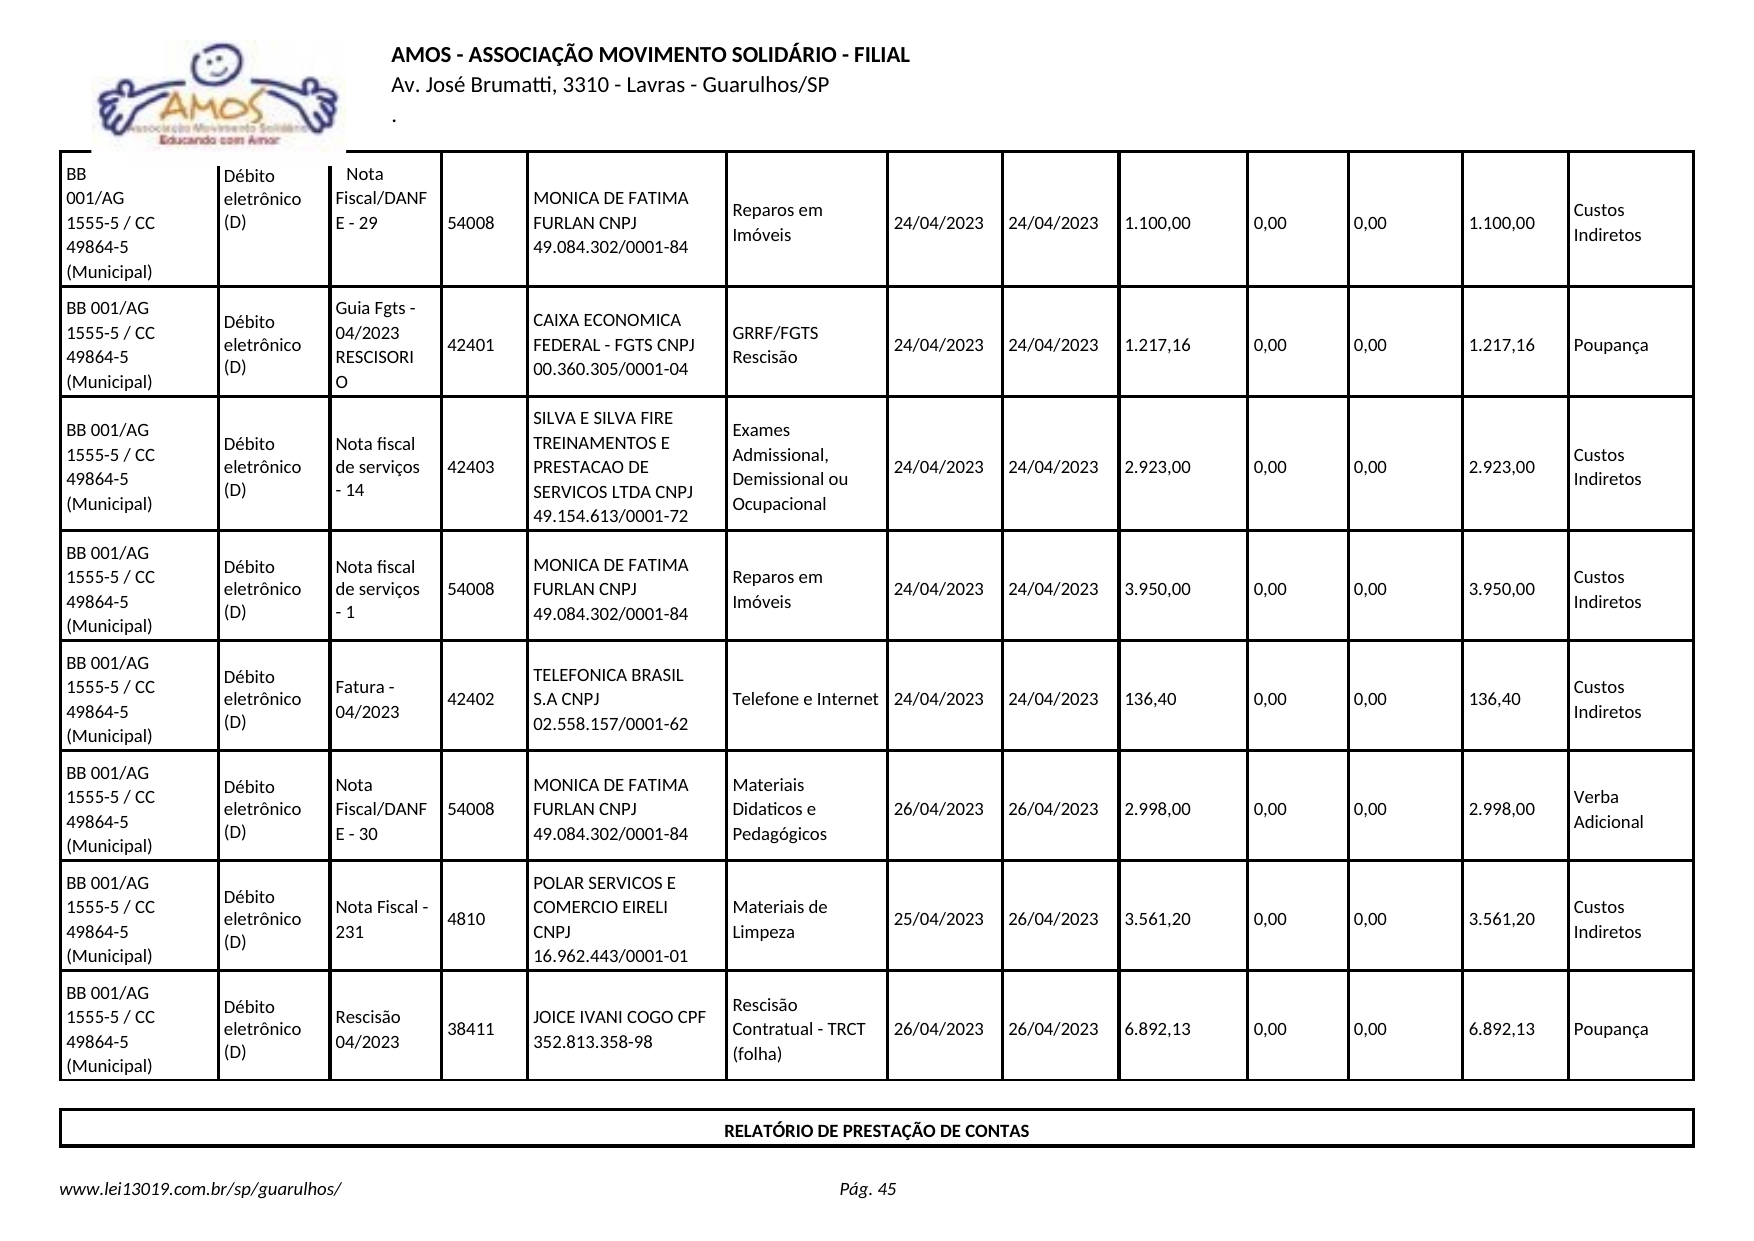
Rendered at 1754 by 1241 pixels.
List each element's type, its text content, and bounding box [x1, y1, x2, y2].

table_cell 26/04/2023 [1004, 752, 1117, 859]
table_cell 24/04/2023 [889, 642, 1001, 749]
table_cell Rescisão 04/2023 [332, 972, 440, 1079]
table_cell Telefone e Internet [728, 642, 886, 749]
table_cell Poupança [1570, 288, 1692, 394]
table_cell BB 001/AG 1555-5 / CC 49864-5 (Municipal) [62, 972, 217, 1079]
table_cell Débito eletrônico (D) [220, 166, 328, 284]
table_cell Reparos em Imóveis [728, 532, 886, 639]
table_cell 0,00 [1350, 752, 1461, 859]
table_cell 54008 [443, 532, 526, 639]
table_cell BB 001/AG 1555-5 / CC 49864-5 (Municipal) [62, 288, 217, 394]
table_cell 0,00 [1350, 288, 1461, 394]
table_cell 0,00 [1350, 862, 1461, 969]
table_cell 0,00 [1350, 532, 1461, 639]
table_cell 0,00 [1249, 642, 1347, 749]
table_cell 0,00 [1350, 398, 1461, 529]
table_cell Nota Fiscal/DANF E - 30 [332, 752, 440, 859]
table_cell 0,00 [1249, 862, 1347, 969]
table_cell 0,00 [1350, 642, 1461, 749]
table_cell 6.892,13 [1464, 972, 1567, 1079]
table_cell 24/04/2023 [1004, 532, 1117, 639]
table_cell Custos Indiretos [1570, 153, 1692, 284]
table_cell 25/04/2023 [889, 862, 1001, 969]
table_cell 24/04/2023 [1004, 288, 1117, 394]
table_cell Reparos em Imóveis [728, 153, 886, 284]
table_cell 3.561,20 [1464, 862, 1567, 969]
table_cell 136,40 [1464, 642, 1567, 749]
table_cell 26/04/2023 [1004, 862, 1117, 969]
table_cell Custos Indiretos [1570, 398, 1692, 529]
table_cell 26/04/2023 [1004, 972, 1117, 1079]
table_cell BB 001/AG 1555-5 / CC 49864-5 (Municipal) [62, 642, 217, 749]
table_cell Nota Fiscal - 231 [332, 862, 440, 969]
table_cell 3.950,00 [1464, 532, 1567, 639]
table_cell 1.100,00 [1121, 153, 1246, 284]
table_cell 0,00 [1350, 972, 1461, 1079]
table_cell 0,00 [1249, 398, 1347, 529]
table_cell Débito eletrônico (D) [220, 288, 328, 394]
table_cell 24/04/2023 [1004, 642, 1117, 749]
table_cell 24/04/2023 [889, 153, 1001, 284]
table_cell MONICA DE FATIMA FURLAN CNPJ 49.084.302/0001-84 [529, 153, 725, 284]
table_cell Débito eletrônico (D) [220, 642, 328, 749]
table_cell Débito eletrônico (D) [220, 398, 328, 529]
table_cell MONICA DE FATIMA FURLAN CNPJ 49.084.302/0001-84 [529, 532, 725, 639]
table_cell Débito eletrônico (D) [220, 532, 328, 639]
table_cell 54008 [443, 752, 526, 859]
table_cell 38411 [443, 972, 526, 1079]
table_cell 26/04/2023 [889, 972, 1001, 1079]
table_cell 24/04/2023 [889, 532, 1001, 639]
table_cell JOICE IVANI COGO CPF 352.813.358-98 [529, 972, 725, 1079]
table_cell 136,40 [1121, 642, 1246, 749]
table_cell 54008 [443, 153, 526, 284]
table_cell BB 001/AG 1555-5 / CC 49864-5 (Municipal) [62, 153, 217, 284]
table_cell 2.998,00 [1121, 752, 1246, 859]
table_cell 42402 [443, 642, 526, 749]
table_cell Poupança [1570, 972, 1692, 1079]
table_cell 26/04/2023 [889, 752, 1001, 859]
table_cell Custos Indiretos [1570, 642, 1692, 749]
table_cell Débito eletrônico (D) [220, 862, 328, 969]
table_cell 2.998,00 [1464, 752, 1567, 859]
table_cell 3.561,20 [1121, 862, 1246, 969]
table_cell GRRF/FGTS Rescisão [728, 288, 886, 394]
table_cell Custos Indiretos [1570, 532, 1692, 639]
table_cell 0,00 [1249, 288, 1347, 394]
table_cell 2.923,00 [1464, 398, 1567, 529]
table_cell CAIXA ECONOMICA FEDERAL - FGTS CNPJ 00.360.305/0001-04 [529, 288, 725, 394]
table_cell Débito eletrônico (D) [220, 752, 328, 859]
table_cell 4810 [443, 862, 526, 969]
table_cell 24/04/2023 [1004, 398, 1117, 529]
table_cell 24/04/2023 [889, 288, 1001, 394]
table_cell BB 001/AG 1555-5 / CC 49864-5 (Municipal) [62, 532, 217, 639]
table_cell 3.950,00 [1121, 532, 1246, 639]
table_cell Fatura - 04/2023 [332, 642, 440, 749]
table_cell Verba Adicional [1570, 752, 1692, 859]
table_cell 42401 [443, 288, 526, 394]
table_cell Nota fiscal de serviços - 14 [332, 398, 440, 529]
table_cell Custos Indiretos [1570, 862, 1692, 969]
table_cell 0,00 [1249, 752, 1347, 859]
table_cell 24/04/2023 [889, 398, 1001, 529]
table_cell Materiais de Limpeza [728, 862, 886, 969]
table_cell 6.892,13 [1121, 972, 1246, 1079]
table_cell 42403 [443, 398, 526, 529]
table_header RELATÓRIO DE PRESTAÇÃO DE CONTAS [62, 1111, 1692, 1144]
table_cell TELEFONICA BRASIL S.A CNPJ 02.558.157/0001-62 [529, 642, 725, 749]
table_cell BB 001/AG 1555-5 / CC 49864-5 (Municipal) [62, 862, 217, 969]
table_cell 0,00 [1350, 153, 1461, 284]
table_cell 0,00 [1249, 972, 1347, 1079]
table_cell Guia Fgts - 04/2023 RESCISORI O [332, 288, 440, 394]
table_cell Rescisão Contratual - TRCT (folha) [728, 972, 886, 1079]
table_cell 1.217,16 [1121, 288, 1246, 394]
table_cell MONICA DE FATIMA FURLAN CNPJ 49.084.302/0001-84 [529, 752, 725, 859]
table_cell 2.923,00 [1121, 398, 1246, 529]
table_cell BB 001/AG 1555-5 / CC 49864-5 (Municipal) [62, 752, 217, 859]
table_cell 1.217,16 [1464, 288, 1567, 394]
table_cell Nota fiscal de serviços - 1 [332, 532, 440, 639]
table_cell BB 001/AG 1555-5 / CC 49864-5 (Municipal) [62, 398, 217, 529]
table_cell SILVA E SILVA FIRE TREINAMENTOS E PRESTACAO DE SERVICOS LTDA CNPJ 49.154.613/0001-72 [529, 398, 725, 529]
table_cell Materiais Didaticos e Pedagógicos [728, 752, 886, 859]
table_cell 24/04/2023 [1004, 153, 1117, 284]
table_cell Exames Admissional, Demissional ou Ocupacional [728, 398, 886, 529]
table_cell Nota Fiscal/DANF E - 29 [332, 153, 440, 284]
table_cell 0,00 [1249, 532, 1347, 639]
table_cell 1.100,00 [1464, 153, 1567, 284]
table_cell 0,00 [1249, 153, 1347, 284]
table_cell POLAR SERVICOS E COMERCIO EIRELI CNPJ 16.962.443/0001-01 [529, 862, 725, 969]
table_cell Débito eletrônico (D) [220, 972, 328, 1079]
